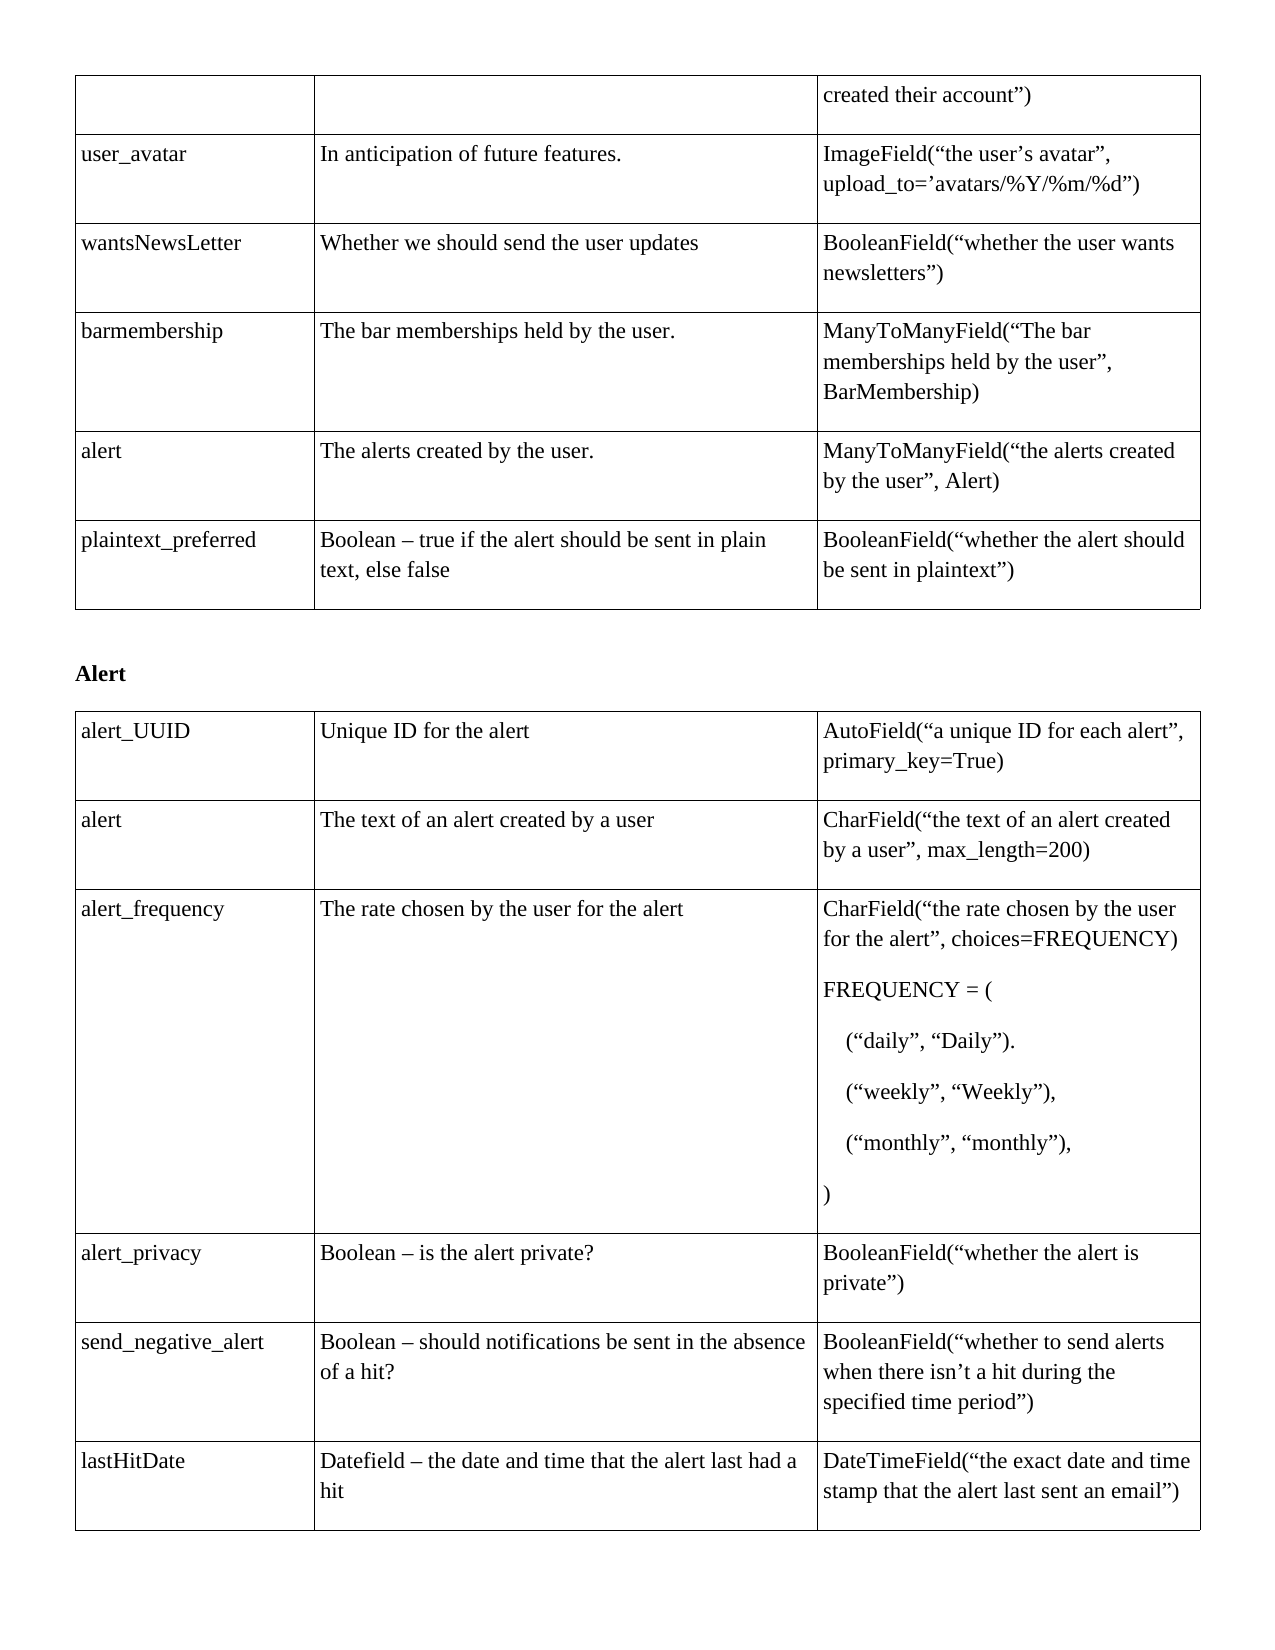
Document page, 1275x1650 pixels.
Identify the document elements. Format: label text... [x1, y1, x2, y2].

table_header Unique ID for the alert [315, 712, 817, 800]
table_cell BooleanField(“whether the user wants newsletters”) [818, 224, 1200, 312]
table_cell alert [76, 432, 314, 520]
table_cell ManyToManyField(“The bar memberships held by the user”, BarMembership) [818, 313, 1200, 431]
table_cell CharField(“the rate chosen by the user for the alert”, choices=FREQUENCY) FREQUENCY = ( (“daily”, “Daily”). (“weekly”, “Weekly”), (“monthly”, “monthly”), ) [818, 890, 1200, 1233]
table_cell The bar memberships held by the user. [315, 313, 817, 431]
table_cell In anticipation of future features. [315, 135, 817, 223]
table_cell DateTimeField(“the exact date and time stamp that the alert last sent an email”) [818, 1442, 1200, 1530]
table_cell BooleanField(“whether to send alerts when there isn’t a hit during the specified time period”) [818, 1323, 1200, 1441]
table_cell The alerts created by the user. [315, 432, 817, 520]
table_cell alert_frequency [76, 890, 314, 1233]
table_cell [315, 76, 817, 134]
table_cell BooleanField(“whether the alert should be sent in plaintext”) [818, 521, 1200, 609]
table_cell Whether we should send the user updates [315, 224, 817, 312]
table_cell lastHitDate [76, 1442, 314, 1530]
table_cell BooleanField(“whether the alert is private”) [818, 1234, 1200, 1322]
table_cell wantsNewsLetter [76, 224, 314, 312]
table_cell The rate chosen by the user for the alert [315, 890, 817, 1233]
table_header AutoField(“a unique ID for each alert”, primary_key=True) [818, 712, 1200, 800]
table_cell ImageField(“the user’s avatar”, upload_to=’avatars/%Y/%m/%d”) [818, 135, 1200, 223]
table_cell The text of an alert created by a user [315, 801, 817, 889]
table_cell Boolean – true if the alert should be sent in plain text, else false [315, 521, 817, 609]
table_cell CharField(“the text of an alert created by a user”, max_length=200) [818, 801, 1200, 889]
table_cell [76, 76, 314, 134]
table_cell ManyToManyField(“the alerts created by the user”, Alert) [818, 432, 1200, 520]
table_cell plaintext_preferred [76, 521, 314, 609]
table_cell Boolean – is the alert private? [315, 1234, 817, 1322]
table_cell alert [76, 801, 314, 889]
table_cell created their account”) [818, 76, 1200, 134]
table_cell Boolean – should notifications be sent in the absence of a hit? [315, 1323, 817, 1441]
table_cell barmembership [76, 313, 314, 431]
list Alert [75, 660, 1200, 686]
table_header alert_UUID [76, 712, 314, 800]
table_cell alert_privacy [76, 1234, 314, 1322]
table_cell send_negative_alert [76, 1323, 314, 1441]
table_cell Datefield – the date and time that the alert last had a hit [315, 1442, 817, 1530]
table_cell user_avatar [76, 135, 314, 223]
